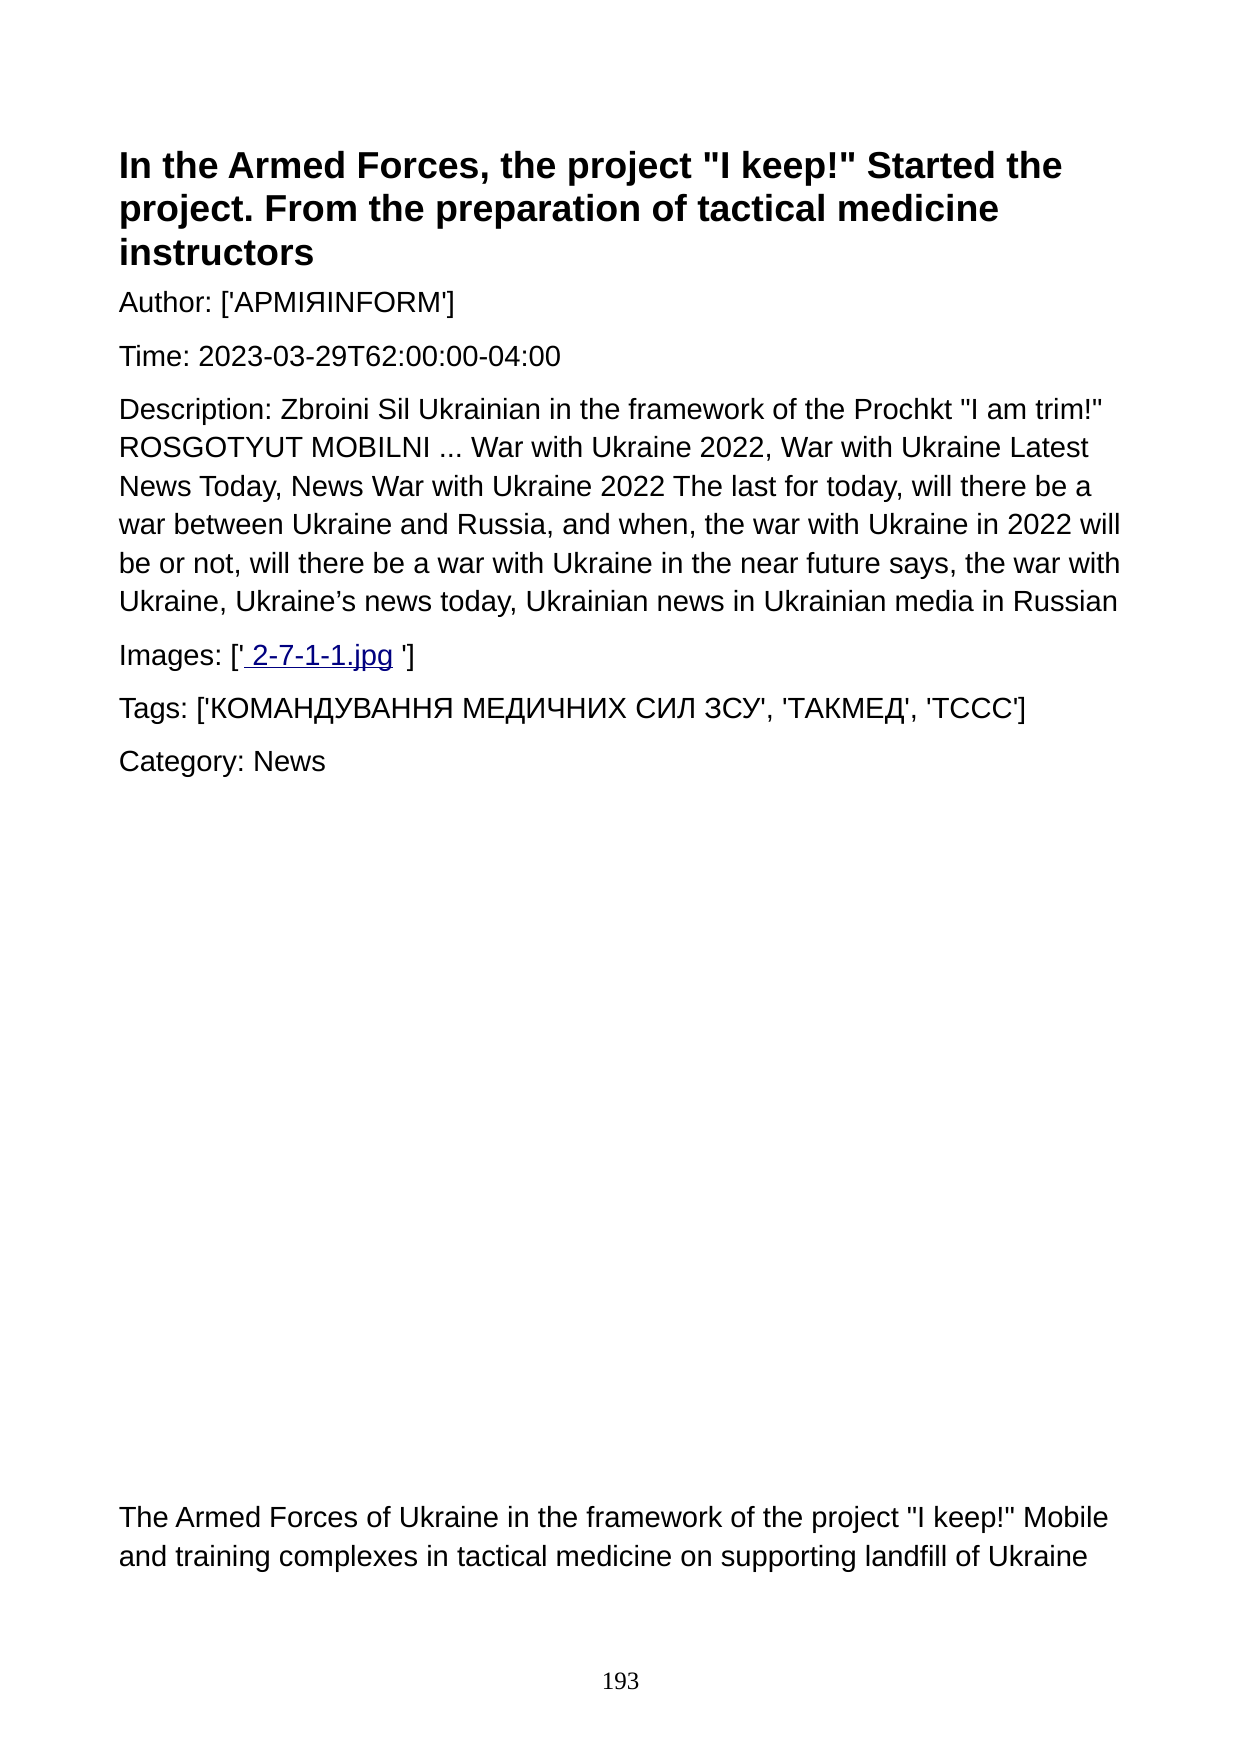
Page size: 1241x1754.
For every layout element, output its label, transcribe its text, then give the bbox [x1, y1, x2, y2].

text Time: 2023-03-29T62:00:00-04:00 [118, 338, 1122, 372]
text Description: Zbroinі Sil Ukrainian in the framework of the Prochkt "I am trim!" ROSGOTYUT MOBILNI ... War with Ukraine 2022, War with Ukraine Latest News Today, News War with Ukraine 2022 The last for today, will there be a war between Ukraine and Russia, and when, the war with Ukraine in 2022 will be or not, will there be a war with Ukraine in the near future says, the war with Ukraine, Ukraine’s news today, Ukrainian news in Ukrainian media in Russian [118, 392, 1122, 618]
subtitle In the Armed Forces, the project "I keep!" Started the project. From the preparation of tactical medicine instructors [118, 143, 1122, 273]
text Author: ['АРМІЯINFORM'] [118, 285, 1122, 319]
text The Armed Forces of Ukraine in the framework of the project "I keep!" Mobile and training complexes in tactical medicine on supporting landfill of Ukraine [118, 797, 1122, 1572]
text Category: News [118, 744, 1122, 777]
text Tags: ['КОМАНДУВАННЯ МЕДИЧНИХ СИЛ ЗСУ', 'ТАКМЕД', 'ТССС'] [118, 691, 1122, 724]
text Images: [' 2-7-1-1.jpg '] [118, 637, 1122, 671]
